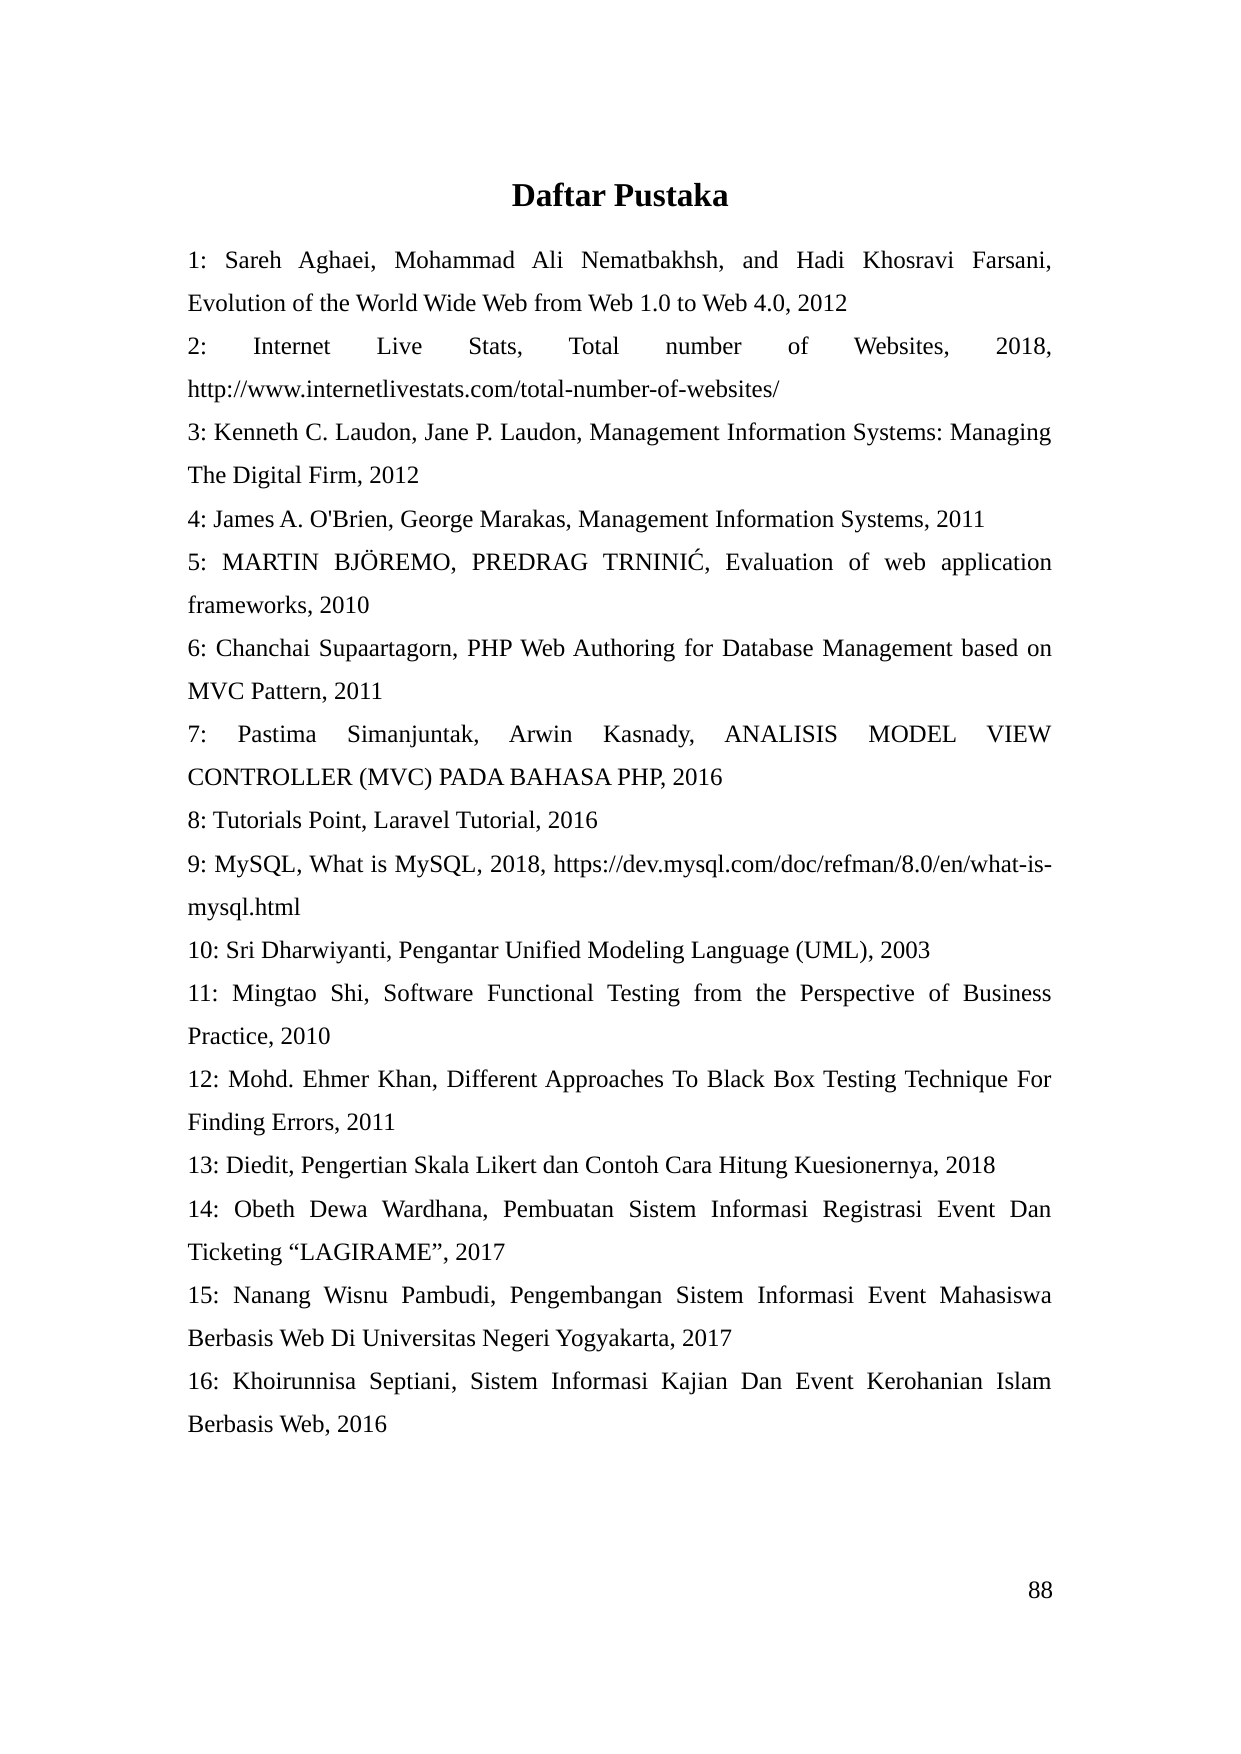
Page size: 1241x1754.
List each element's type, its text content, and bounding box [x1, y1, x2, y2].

text 11: Mingtao Shi, Software Functional Testing from the Perspective of Business Practice, 2010 [187, 978, 1053, 1050]
text 15: Nanang Wisnu Pambudi, Pengembangan Sistem Informasi Event Mahasiswa Berbasis Web Di Universitas Negeri Yogyakarta, 2017 [187, 1280, 1053, 1352]
text 12: Mohd. Ehmer Khan, Different Approaches To Black Box Testing Technique For Finding Errors, 2011 [187, 1064, 1053, 1136]
text 2: Internet Live Stats, Total number of Websites, 2018, http://www.internetlivestats.com/total-number-of-websites/ [187, 331, 1053, 403]
text 6: Chanchai Supaartagorn, PHP Web Authoring for Database Management based on MVC Pattern, 2011 [187, 633, 1053, 705]
text 8: Tutorials Point, Laravel Tutorial, 2016 [187, 806, 1053, 834]
text 13: Diedit, Pengertian Skala Likert dan Contoh Cara Hitung Kuesionernya, 2018 [187, 1151, 1053, 1179]
text 9: MySQL, What is MySQL, 2018, https://dev.mysql.com/doc/refman/8.0/en/what-is-mysql.html [187, 849, 1053, 921]
text 16: Khoirunnisa Septiani, Sistem Informasi Kajian Dan Event Kerohanian Islam Berbasis Web, 2016 [187, 1366, 1053, 1438]
text 5: MARTIN BJÖREMO, PREDRAG TRNINIĆ, Evaluation of web application frameworks, 2010 [187, 547, 1053, 619]
subtitle Daftar Pustaka [187, 175, 1053, 213]
text 10: Sri Dharwiyanti, Pengantar Unified Modeling Language (UML), 2003 [187, 935, 1053, 964]
text 14: Obeth Dewa Wardhana, Pembuatan Sistem Informasi Registrasi Event Dan Ticketing “LAGIRAME”, 2017 [187, 1194, 1053, 1266]
text 3: Kenneth C. Laudon, Jane P. Laudon, Management Information Systems: Managing The Digital Firm, 2012 [187, 417, 1053, 489]
text 1: Sareh Aghaei, Mohammad Ali Nematbakhsh, and Hadi Khosravi Farsani, Evolution of the World Wide Web from Web 1.0 to Web 4.0, 2012 [187, 245, 1053, 317]
text 7: Pastima Simanjuntak, Arwin Kasnady, ANALISIS MODEL VIEW CONTROLLER (MVC) PADA BAHASA PHP, 2016 [187, 719, 1053, 791]
text 4: James A. O'Brien, George Marakas, Management Information Systems, 2011 [187, 504, 1053, 532]
